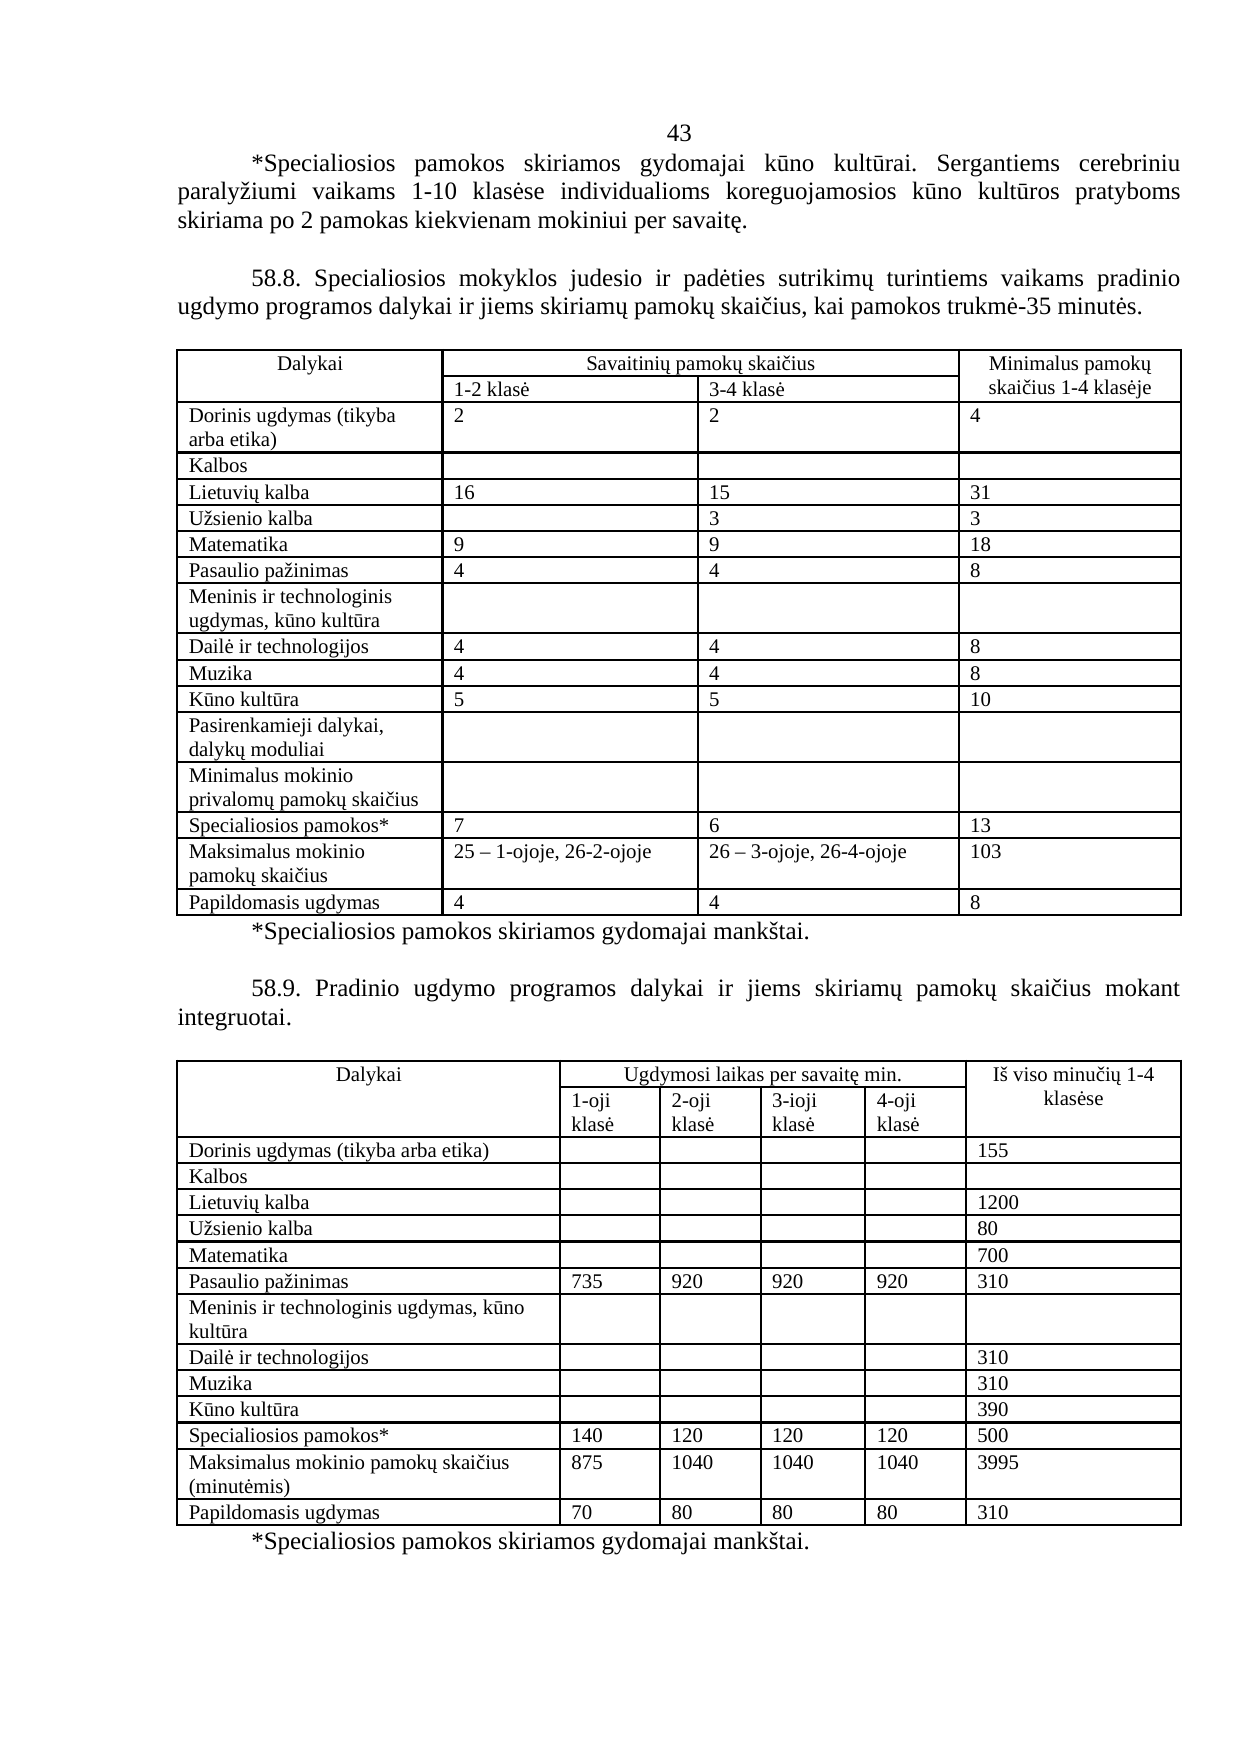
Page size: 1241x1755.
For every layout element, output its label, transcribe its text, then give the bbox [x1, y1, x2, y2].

table_cell 310 [967, 1269, 1180, 1293]
table_cell Meninis ir technologinis ugdymas, kūno kultūra [178, 584, 441, 632]
table_cell [561, 1216, 659, 1240]
table_cell 3995 [967, 1450, 1180, 1498]
table_cell 1040 [762, 1450, 864, 1498]
table_cell 2 [444, 403, 697, 451]
table_cell [866, 1371, 965, 1395]
table_cell 80 [661, 1500, 760, 1524]
table_cell [960, 584, 1180, 632]
table_cell [699, 713, 958, 761]
table_cell [762, 1371, 864, 1395]
table_cell [762, 1345, 864, 1369]
table_cell 8 [960, 890, 1180, 914]
table_cell [762, 1397, 864, 1421]
table_cell Papildomasis ugdymas [178, 890, 441, 914]
table_cell 3 [699, 506, 958, 530]
table_cell 310 [967, 1500, 1180, 1524]
table_cell Muzika [178, 661, 441, 684]
table_cell [561, 1190, 659, 1214]
table_cell 8 [960, 634, 1180, 658]
table_cell 120 [762, 1424, 864, 1447]
table_cell 4 [699, 890, 958, 914]
table_cell 700 [967, 1243, 1180, 1267]
table_cell [561, 1397, 659, 1421]
table_cell [762, 1216, 864, 1240]
table_cell [967, 1164, 1180, 1188]
table_cell 4 [960, 403, 1180, 451]
table_cell 120 [661, 1424, 760, 1447]
table_cell 4 [444, 634, 697, 658]
table_cell [866, 1397, 965, 1421]
table_cell [866, 1138, 965, 1162]
table_cell 9 [699, 532, 958, 556]
table_cell 4 [699, 558, 958, 582]
table_header Dalykai [178, 351, 441, 401]
table_cell 4 [444, 661, 697, 684]
table_cell 1-oji klasė [561, 1088, 659, 1136]
table_cell 140 [561, 1424, 659, 1447]
table_cell Dailė ir technologijos [178, 634, 441, 658]
table_cell Matematika [178, 532, 441, 556]
table_cell [561, 1371, 659, 1395]
table_cell [661, 1138, 760, 1162]
table_cell Kalbos [178, 1164, 559, 1188]
table_cell Kūno kultūra [178, 1397, 559, 1421]
table_cell 4 [699, 661, 958, 684]
table_cell 920 [661, 1269, 760, 1293]
table_cell 70 [561, 1500, 659, 1524]
text *Specialiosios pamokos skiriamos gydomajai kūno kultūrai. Sergantiems cerebriniu paralyžiumi vaikams 1-10 klasėse individualioms koreguojamosios kūno kultūros pratyboms skiriama po 2 pamokas kiekvienam mokiniui per savaitę. [177, 148, 1181, 234]
table_cell 2 [699, 403, 958, 451]
table_cell Užsienio kalba [178, 1216, 559, 1240]
table_cell Specialiosios pamokos* [178, 813, 441, 837]
table_cell Pasaulio pažinimas [178, 1269, 559, 1293]
table_cell [444, 584, 697, 632]
table_cell Matematika [178, 1243, 559, 1267]
table_cell Kūno kultūra [178, 687, 441, 711]
table_cell [699, 763, 958, 811]
table_cell [661, 1371, 760, 1395]
table_header Dalykai [178, 1062, 559, 1136]
table_cell Maksimalus mokinio pamokų skaičius (minutėmis) [178, 1450, 559, 1498]
table_cell [866, 1216, 965, 1240]
table_cell [661, 1164, 760, 1188]
table_cell 390 [967, 1397, 1180, 1421]
table_cell [444, 713, 697, 761]
table_cell 4 [444, 558, 697, 582]
table_cell [762, 1138, 864, 1162]
table_cell 875 [561, 1450, 659, 1498]
table_cell 155 [967, 1138, 1180, 1162]
table_cell Dorinis ugdymas (tikyba arba etika) [178, 403, 441, 451]
table_cell [866, 1295, 965, 1343]
table_cell [960, 713, 1180, 761]
table_cell [561, 1138, 659, 1162]
table_cell Minimalus mokinio privalomų pamokų skaičius [178, 763, 441, 811]
table_cell 31 [960, 480, 1180, 504]
table_cell Lietuvių kalba [178, 480, 441, 504]
table_cell 7 [444, 813, 697, 837]
table_cell 13 [960, 813, 1180, 837]
table_cell Pasaulio pažinimas [178, 558, 441, 582]
table_cell Užsienio kalba [178, 506, 441, 530]
table_cell 80 [967, 1216, 1180, 1240]
table_cell 1040 [866, 1450, 965, 1498]
table_cell [661, 1243, 760, 1267]
table_header Minimalus pamokų skaičius 1-4 klasėje [960, 351, 1180, 401]
table_cell 25 – 1-ojoje, 26-2-ojoje [444, 839, 697, 887]
table_cell 500 [967, 1424, 1180, 1447]
table_cell 26 – 3-ojoje, 26-4-ojoje [699, 839, 958, 887]
table_cell [866, 1243, 965, 1267]
table_cell Lietuvių kalba [178, 1190, 559, 1214]
table_cell 15 [699, 480, 958, 504]
table_cell 9 [444, 532, 697, 556]
table_cell 3-4 klasė [699, 377, 958, 401]
table_cell Maksimalus mokinio pamokų skaičius [178, 839, 441, 887]
table_cell 4 [444, 890, 697, 914]
table_cell 310 [967, 1371, 1180, 1395]
table_cell 920 [762, 1269, 864, 1293]
table_cell [866, 1164, 965, 1188]
table_cell [960, 454, 1180, 477]
table_cell [661, 1295, 760, 1343]
table_cell 120 [866, 1424, 965, 1447]
table_cell [444, 763, 697, 811]
table_cell [762, 1164, 864, 1188]
table_cell 2-oji klasė [661, 1088, 760, 1136]
text 58.8. Specialiosios mokyklos judesio ir padėties sutrikimų turintiems vaikams pradinio ugdymo programos dalykai ir jiems skiriamų pamokų skaičius, kai pamokos trukmė-35 minutės. [177, 263, 1181, 320]
table_cell [762, 1295, 864, 1343]
table_cell [866, 1345, 965, 1369]
table_cell [967, 1295, 1180, 1343]
table_cell Specialiosios pamokos* [178, 1424, 559, 1447]
table_cell 1200 [967, 1190, 1180, 1214]
table_cell [762, 1243, 864, 1267]
table_header Savaitinių pamokų skaičius [444, 351, 958, 375]
table_cell 4 [699, 634, 958, 658]
table_cell 8 [960, 661, 1180, 684]
table_cell Papildomasis ugdymas [178, 1500, 559, 1524]
table_cell 735 [561, 1269, 659, 1293]
table_cell 4-oji klasė [866, 1088, 965, 1136]
table_cell 18 [960, 532, 1180, 556]
table_cell [699, 454, 958, 477]
table_cell 16 [444, 480, 697, 504]
table_cell 5 [699, 687, 958, 711]
table_cell Pasirenkamieji dalykai, dalykų moduliai [178, 713, 441, 761]
table_cell [762, 1190, 864, 1214]
table_cell 8 [960, 558, 1180, 582]
table_cell 6 [699, 813, 958, 837]
table_cell 80 [866, 1500, 965, 1524]
table_cell 310 [967, 1345, 1180, 1369]
text *Specialiosios pamokos skiriamos gydomajai mankštai. [177, 1526, 1181, 1555]
table_cell 80 [762, 1500, 864, 1524]
text *Specialiosios pamokos skiriamos gydomajai mankštai. [177, 916, 1181, 944]
table_cell 5 [444, 687, 697, 711]
table_cell 3-ioji klasė [762, 1088, 864, 1136]
table_cell [561, 1295, 659, 1343]
table_cell 3 [960, 506, 1180, 530]
table_cell 920 [866, 1269, 965, 1293]
table_cell 1040 [661, 1450, 760, 1498]
table_header Ugdymosi laikas per savaitę min. [561, 1062, 965, 1086]
table_cell 1-2 klasė [444, 377, 697, 401]
text 58.9. Pradinio ugdymo programos dalykai ir jiems skiriamų pamokų skaičius mokant integruotai. [177, 973, 1181, 1031]
table_header Iš viso minučių 1-4 klasėse [967, 1062, 1180, 1136]
table_cell [661, 1216, 760, 1240]
table_cell 103 [960, 839, 1180, 887]
table_cell [444, 454, 697, 477]
table_cell [561, 1243, 659, 1267]
table_cell Dailė ir technologijos [178, 1345, 559, 1369]
table_cell [699, 584, 958, 632]
table_cell [561, 1164, 659, 1188]
table_cell Meninis ir technologinis ugdymas, kūno kultūra [178, 1295, 559, 1343]
table_cell Muzika [178, 1371, 559, 1395]
table_cell [444, 506, 697, 530]
table_cell [866, 1190, 965, 1214]
table_cell [561, 1345, 659, 1369]
table_cell Dorinis ugdymas (tikyba arba etika) [178, 1138, 559, 1162]
table_cell Kalbos [178, 454, 441, 477]
table_cell [661, 1345, 760, 1369]
table_cell [661, 1397, 760, 1421]
table_cell 10 [960, 687, 1180, 711]
table_cell [960, 763, 1180, 811]
table_cell [661, 1190, 760, 1214]
